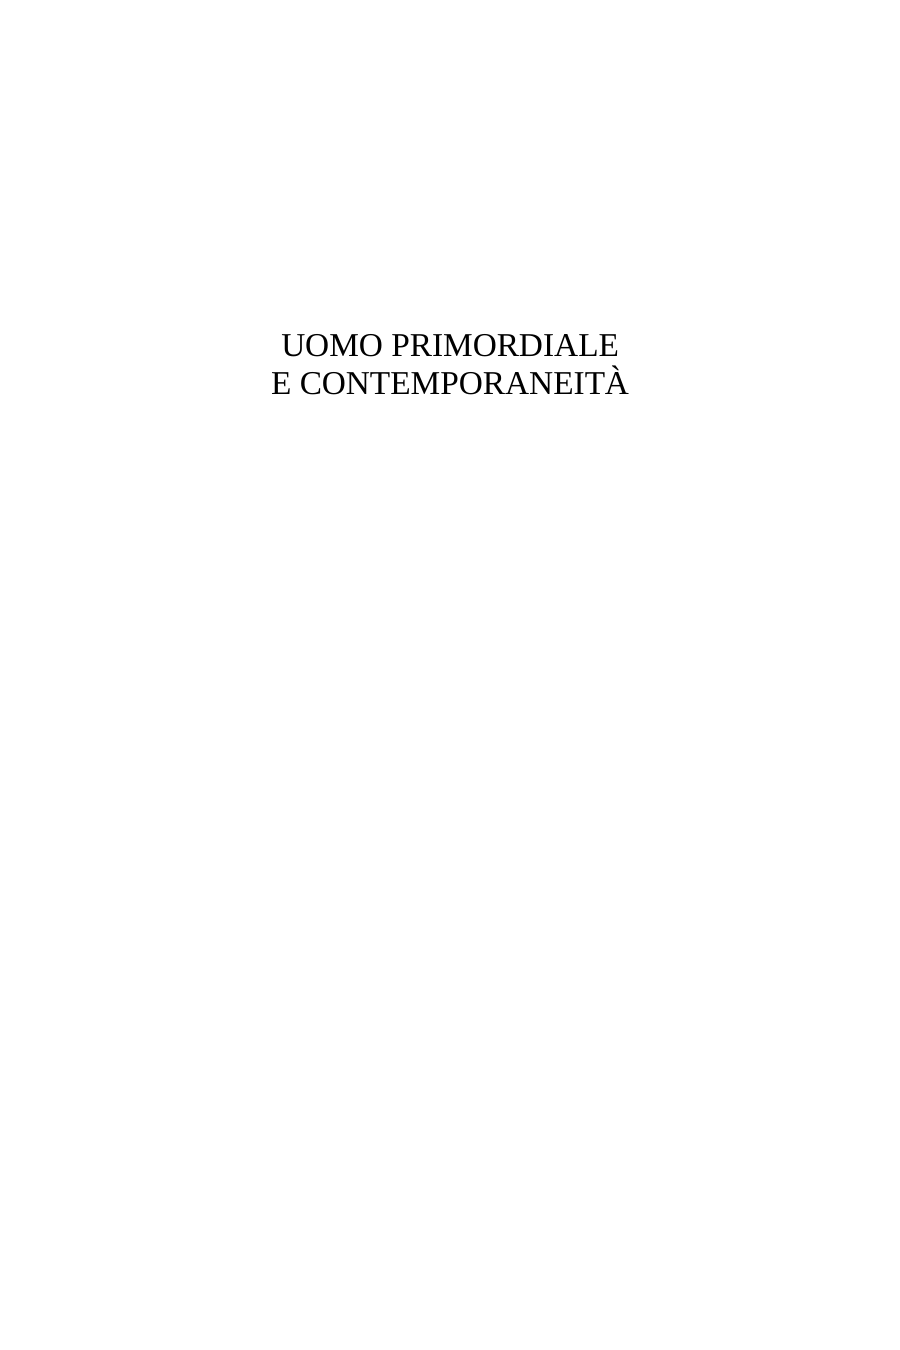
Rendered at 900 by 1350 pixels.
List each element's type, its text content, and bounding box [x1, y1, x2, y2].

text UOMO PRIMORDIALE E CONTEMPORANEITÀ [88, 325, 811, 401]
